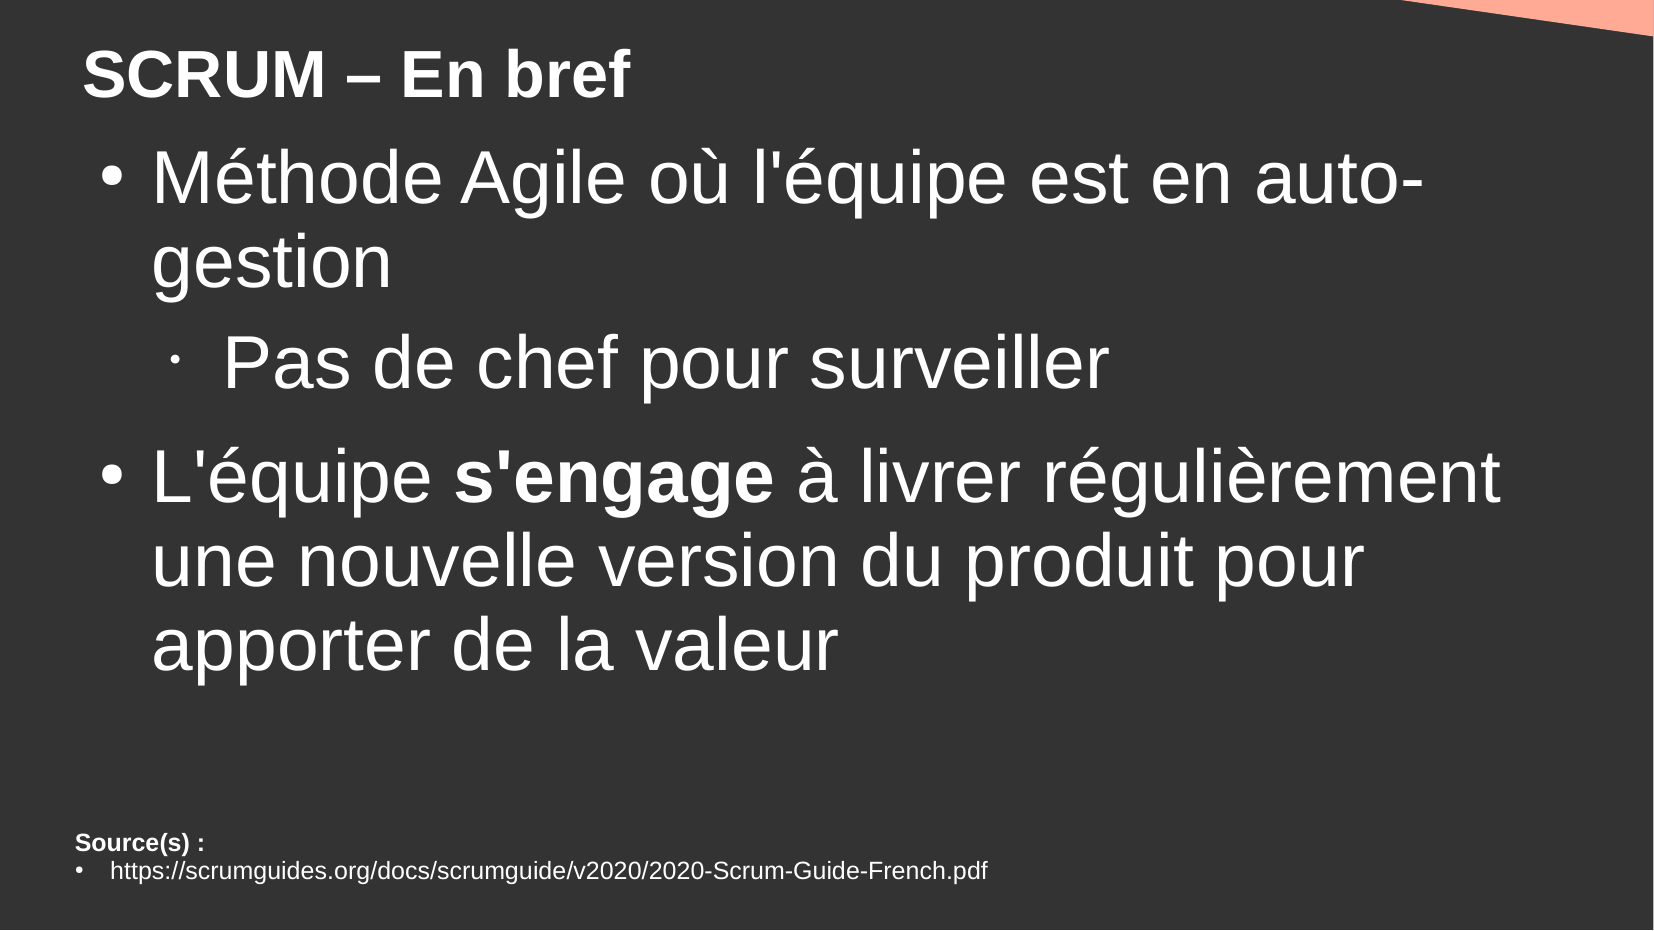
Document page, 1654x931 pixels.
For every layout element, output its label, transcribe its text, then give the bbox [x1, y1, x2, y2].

text_box [1400, 0, 1654, 37]
text_box Source(s) : https://scrumguides.org/docs/scrumguide/v2020/2020-Scrum-Guide-French.pdf [60, 821, 1546, 921]
list Méthode Agile où l'équipe est en auto-gestion Pas de chef pour surveiller L'équipe s'engage à livrer régulièrement une nouvelle version du produit pour apporter de la valeur [80, 135, 1620, 777]
title SCRUM – En bref [82, 37, 1571, 122]
